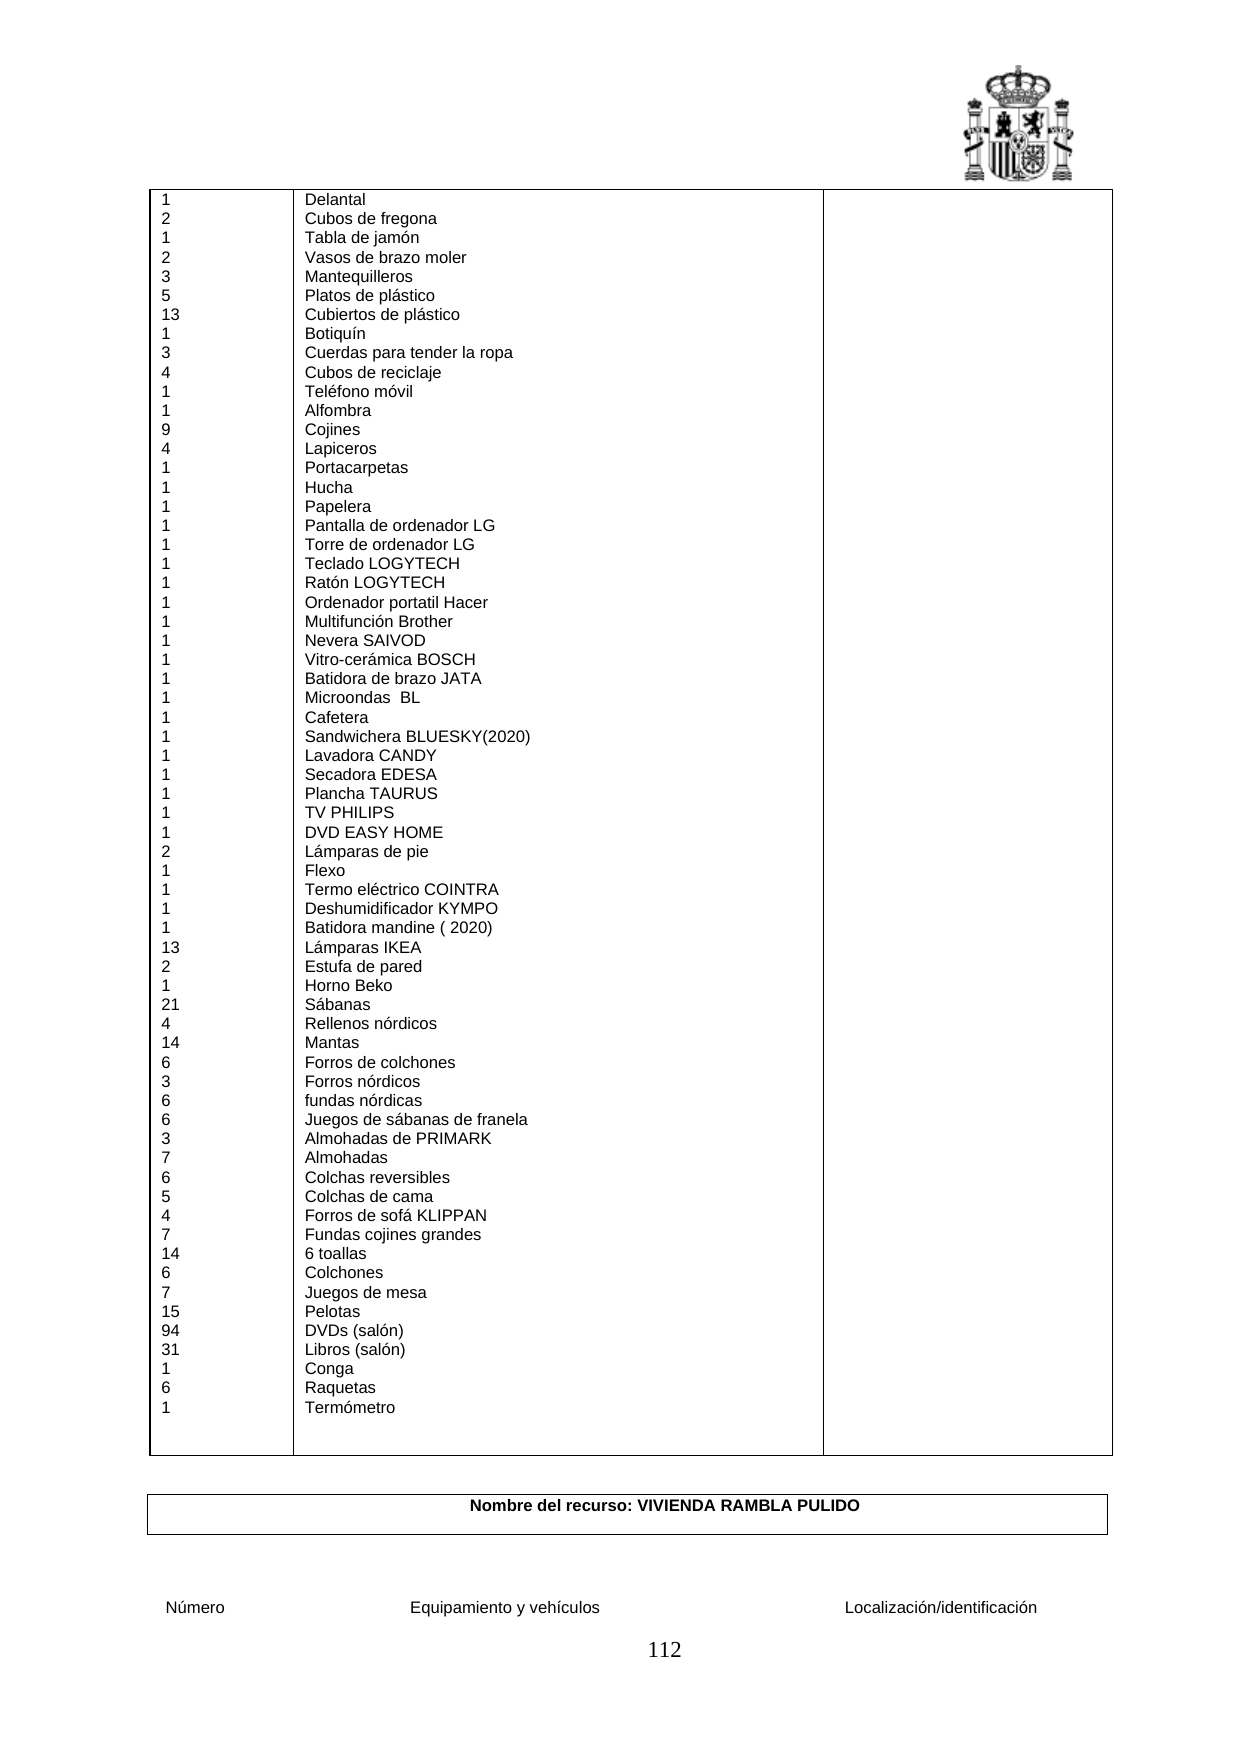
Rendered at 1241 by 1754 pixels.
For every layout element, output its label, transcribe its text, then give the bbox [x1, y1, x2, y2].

table_cell Delantal Cubos de fregona Tabla de jamón Vasos de brazo moler Mantequilleros Platos de plástico Cubiertos de plástico Botiquín Cuerdas para tender la ropa Cubos de reciclaje Teléfono móvil Alfombra Cojines Lapiceros Portacarpetas Hucha Papelera Pantalla de ordenador LG Torre de ordenador LG Teclado LOGYTECH Ratón LOGYTECH Ordenador portatil Hacer Multifunción Brother Nevera SAIVOD Vitro-cerámica BOSCH Batidora de brazo JATA Microondas BL Cafetera Sandwichera BLUESKY(2020) Lavadora CANDY Secadora EDESA Plancha TAURUS TV PHILIPS DVD EASY HOME Lámparas de pie Flexo Termo eléctrico COINTRA Deshumidificador KYMPO Batidora mandine ( 2020) Lámparas IKEA Estufa de pared Horno Beko Sábanas Rellenos nórdicos Mantas Forros de colchones Forros nórdicos fundas nórdicas Juegos de sábanas de franela Almohadas de PRIMARK Almohadas Colchas reversibles Colchas de cama Forros de sofá KLIPPAN Fundas cojines grandes 6 toallas Colchones Juegos de mesa Pelotas DVDs (salón) Libros (salón) Conga Raquetas Termómetro [294, 190, 823, 1455]
table_header Nombre del recurso: VIVIENDA RAMBLA PULIDO [148, 1495, 1107, 1534]
table_header Localización/identificación [708, 1573, 1116, 1617]
table_cell [824, 190, 1112, 1455]
table_header [150, 1573, 154, 1617]
table_cell 1 2 1 2 3 5 13 1 3 4 1 1 9 4 1 1 1 1 1 1 1 1 1 1 1 1 1 1 1 1 1 1 1 1 2 1 1 1 1 13 2 1 21 4 14 6 3 6 6 3 7 6 5 4 7 14 6 7 15 94 31 1 6 1 [151, 190, 293, 1455]
table_header Número [154, 1573, 297, 1617]
table_header Equipamiento y vehículos [297, 1573, 708, 1617]
